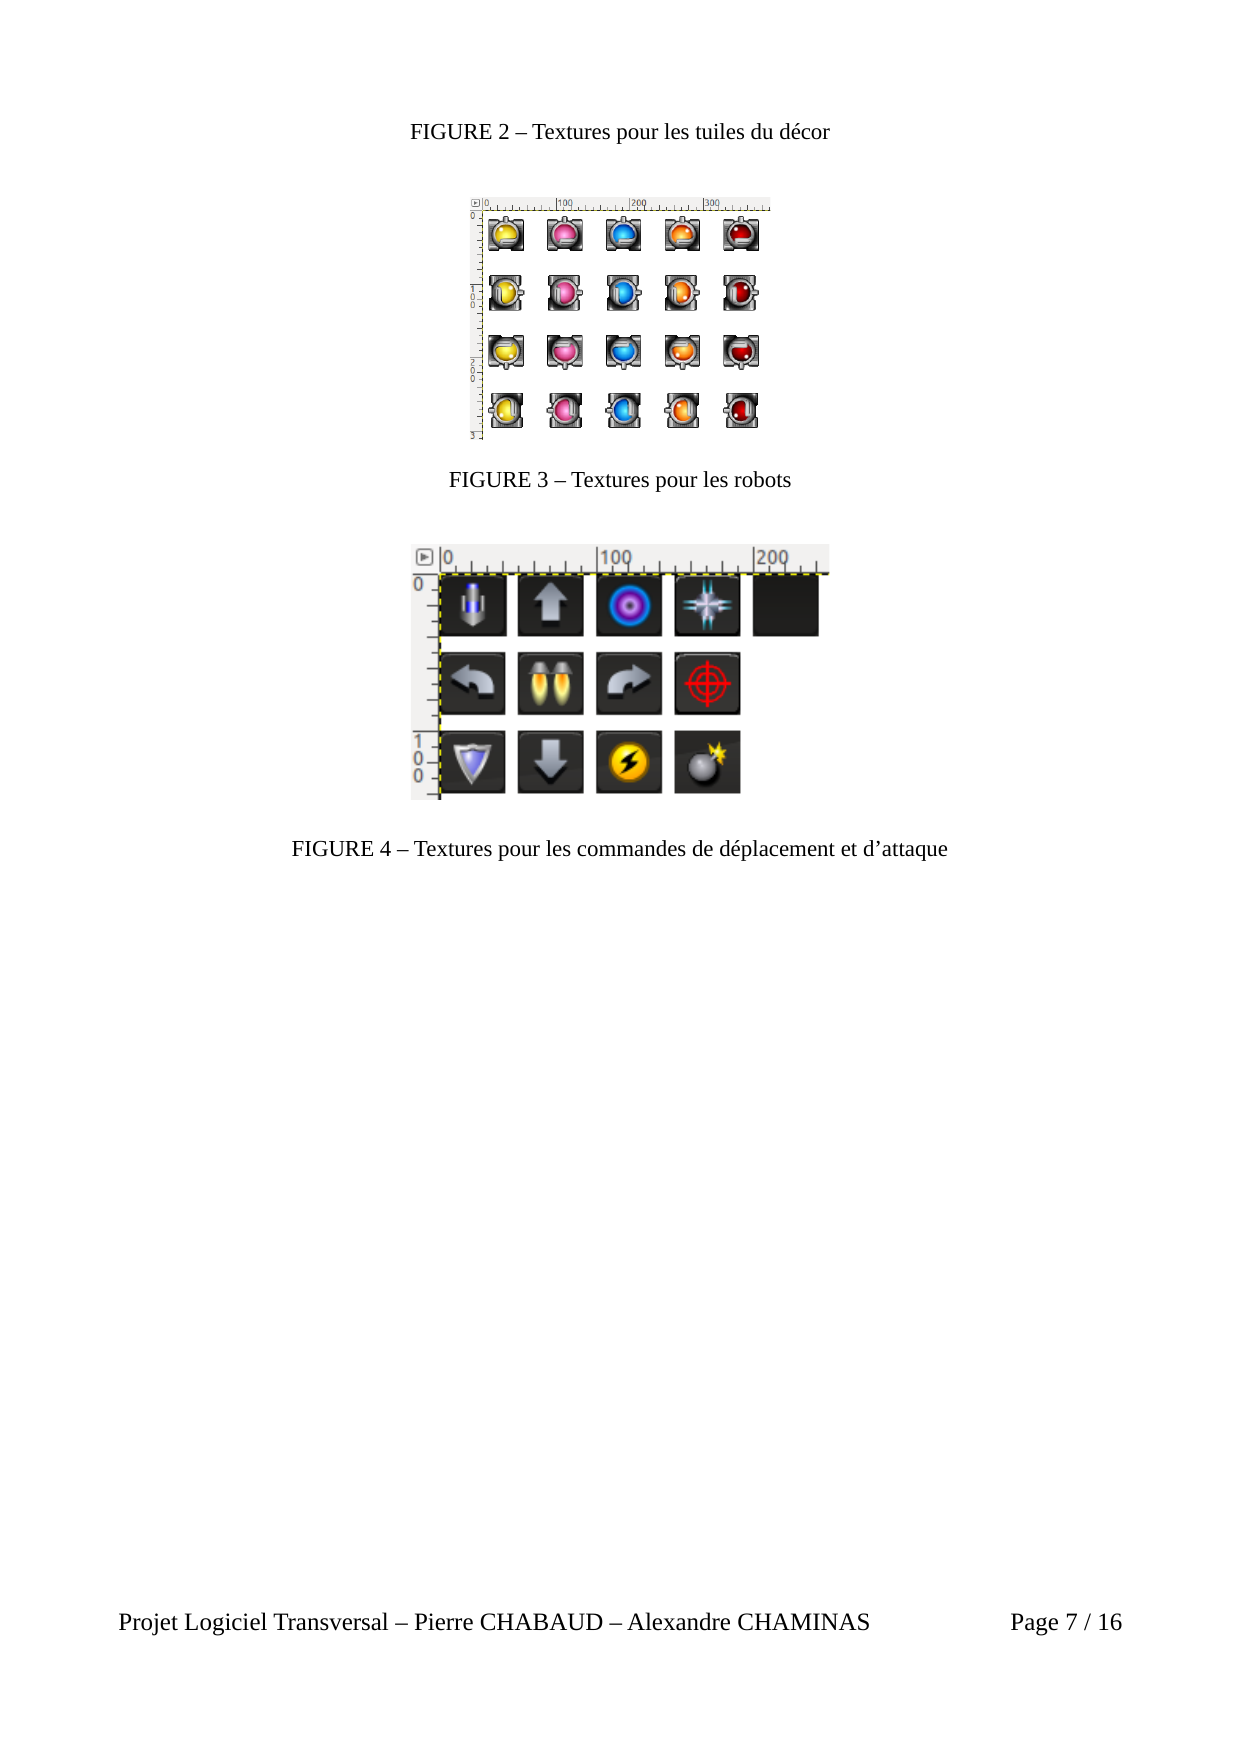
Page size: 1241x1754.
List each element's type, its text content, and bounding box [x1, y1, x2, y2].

text FIGURE 3 – Textures pour les robots [118, 466, 1122, 492]
text FIGURE 2 – Textures pour les tuiles du décor [118, 118, 1122, 144]
text FIGURE 4 – Textures pour les commandes de déplacement et d’attaque [118, 834, 1122, 861]
picture [469, 197, 771, 440]
picture [410, 544, 830, 800]
